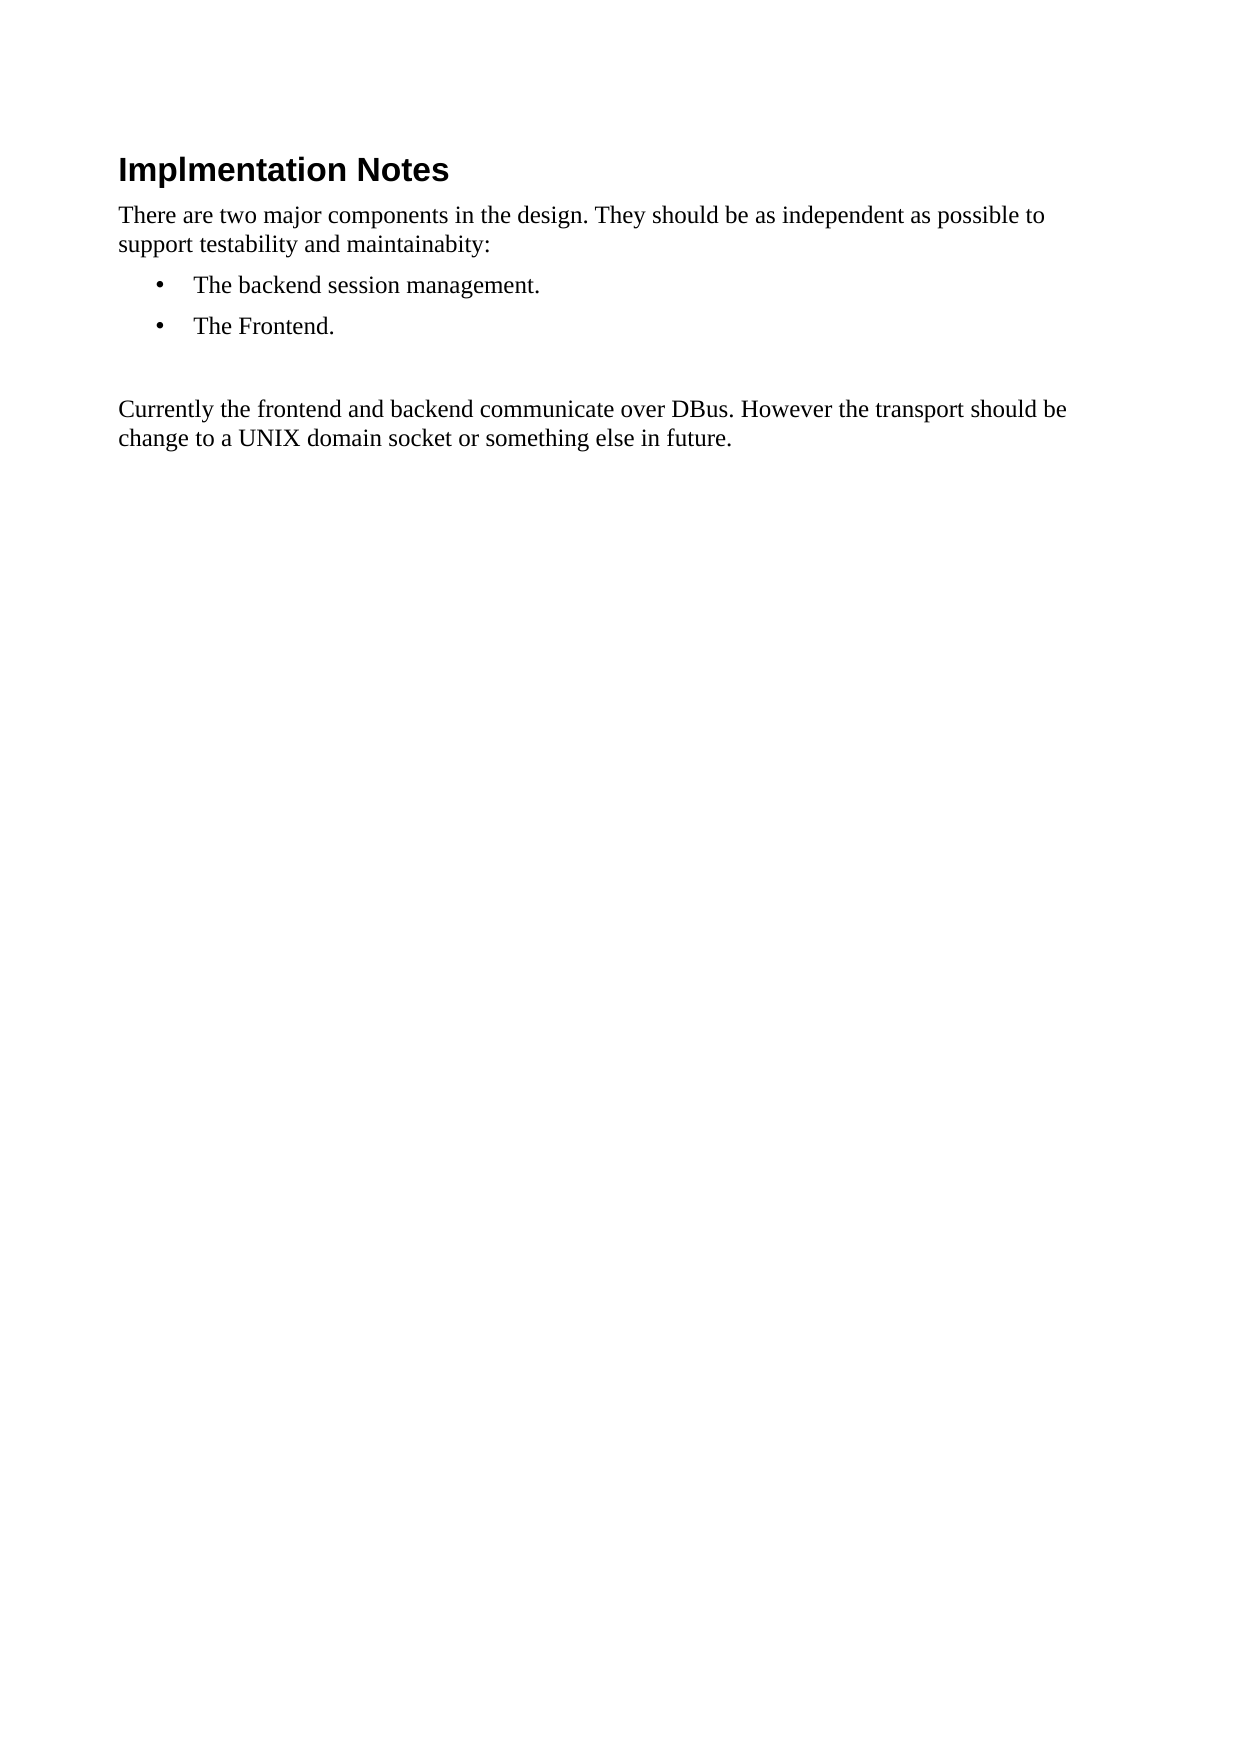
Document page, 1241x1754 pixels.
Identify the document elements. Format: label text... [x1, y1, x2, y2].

list The backend session management. [156, 270, 1122, 299]
list The Frontend. [156, 311, 1122, 340]
text Currently the frontend and backend communicate over DBus. However the transport should be change to a UNIX domain socket or something else in future. [118, 394, 1122, 451]
subtitle Implmentation Notes [118, 149, 1122, 188]
text There are two major components in the design. They should be as independent as possible to support testability and maintainabity: [118, 200, 1122, 258]
